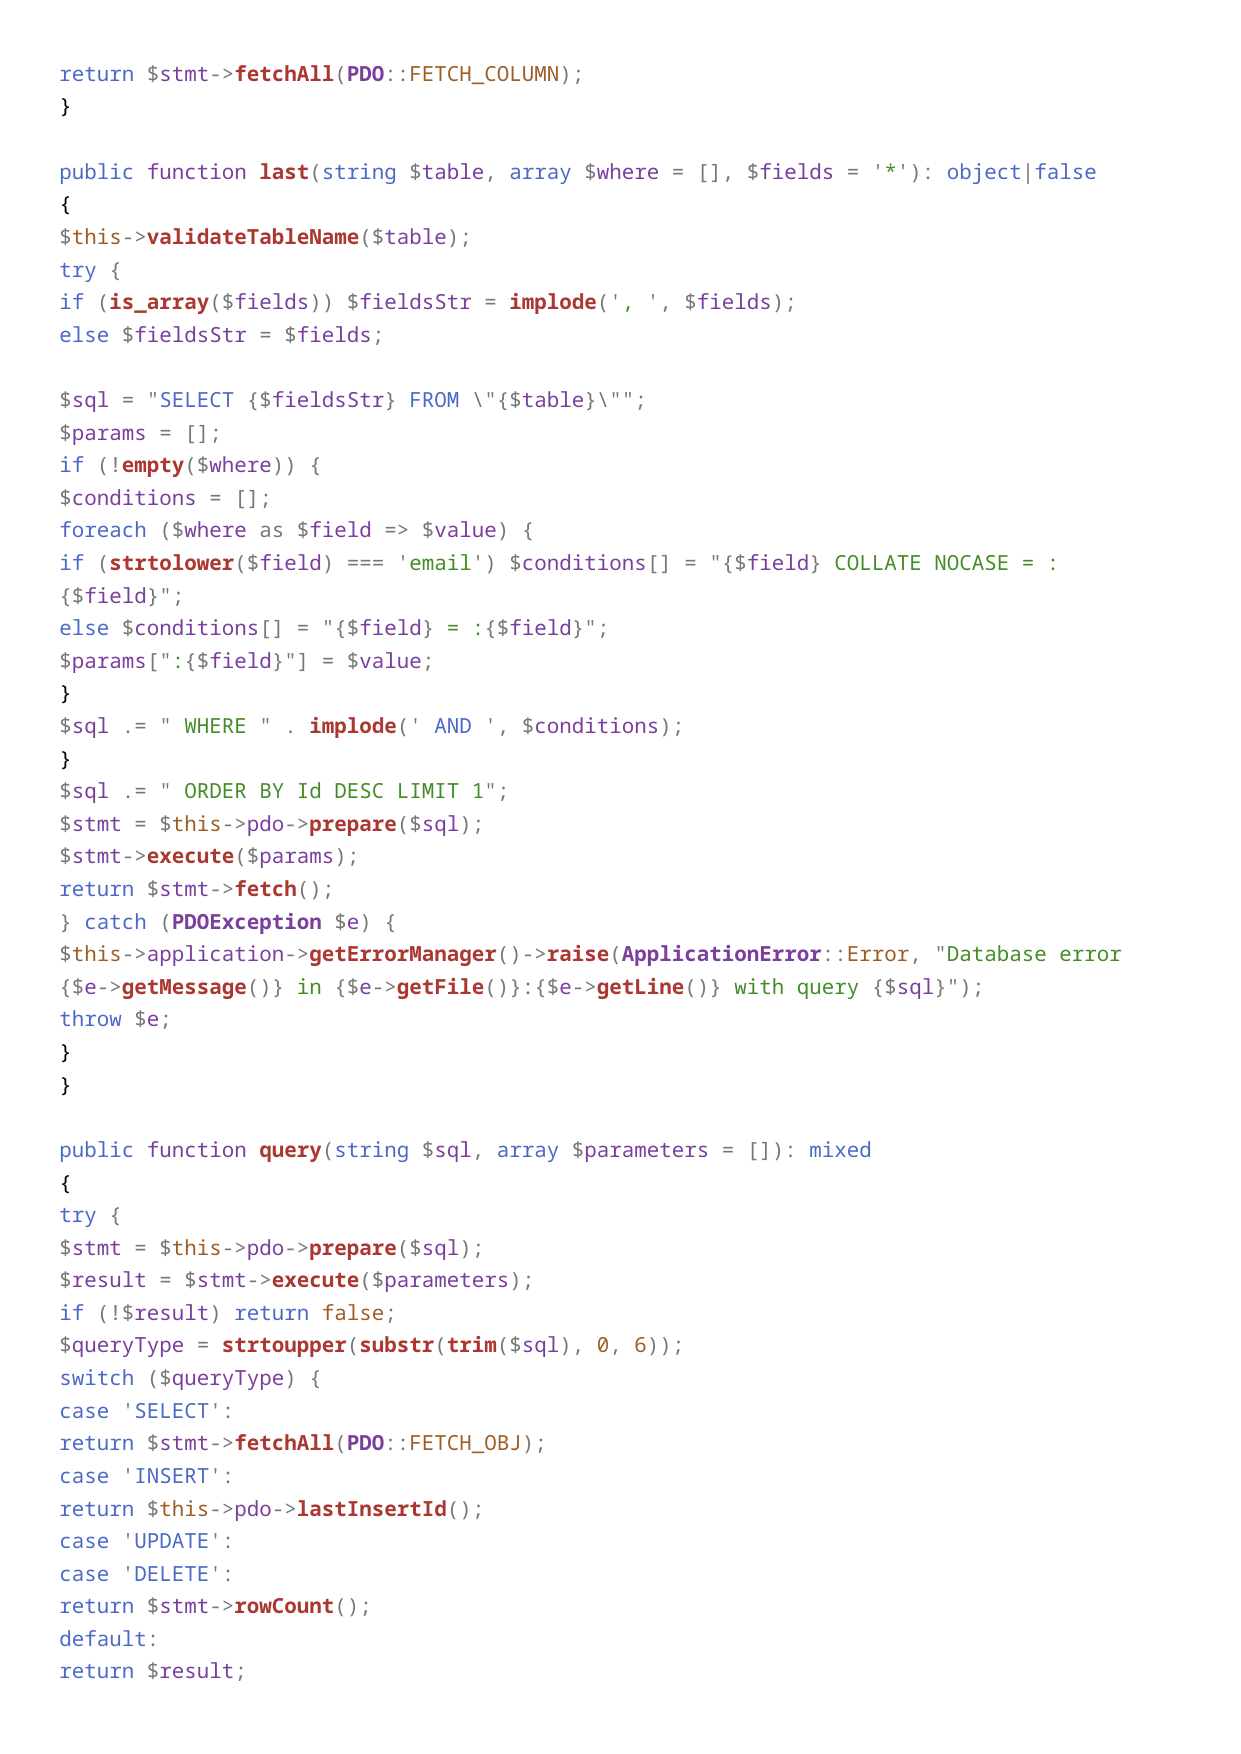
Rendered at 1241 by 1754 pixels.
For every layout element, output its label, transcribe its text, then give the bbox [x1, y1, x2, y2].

text } [59, 1070, 1181, 1098]
text else $conditions[] = "{$field} = :{$field}"; [59, 613, 1181, 642]
text $sql .= " ORDER BY Id DESC LIMIT 1"; [59, 776, 1181, 805]
text foreach ($where as $field => $value) { [59, 516, 1181, 544]
text $stmt = $this->pdo->prepare($sql); [59, 809, 1181, 837]
text if (is_array($fields)) $fieldsStr = implode(', ', $fields); [59, 287, 1181, 316]
text $queryType = strtoupper(substr(trim($sql), 0, 6)); [59, 1331, 1181, 1359]
text { [59, 1168, 1181, 1196]
text } catch (PDOException $e) { [59, 907, 1181, 935]
text $stmt = $this->pdo->prepare($sql); [59, 1233, 1181, 1261]
text return $this->pdo->lastInsertId(); [59, 1494, 1181, 1522]
text case 'INSERT': [59, 1461, 1181, 1489]
text default: [59, 1624, 1181, 1652]
text } [59, 678, 1181, 707]
text if (!$result) return false; [59, 1298, 1181, 1326]
text try { [59, 1200, 1181, 1229]
text return $stmt->fetchAll(PDO::FETCH_COLUMN); [59, 59, 1181, 87]
text $stmt->execute($params); [59, 842, 1181, 870]
text $this->application->getErrorManager()->raise(ApplicationError::Error, "Database error {$e->getMessage()} in {$e->getFile()}:{$e->getLine()} with query {$sql}"); [59, 939, 1181, 1000]
text return $stmt->fetchAll(PDO::FETCH_OBJ); [59, 1428, 1181, 1457]
text $result = $stmt->execute($parameters); [59, 1265, 1181, 1294]
text case 'UPDATE': [59, 1526, 1181, 1555]
text throw $e; [59, 1004, 1181, 1033]
text $sql .= " WHERE " . implode(' AND ', $conditions); [59, 711, 1181, 739]
text $params = []; [59, 418, 1181, 446]
text public function query(string $sql, array $parameters = []): mixed [59, 1135, 1181, 1163]
text else $fieldsStr = $fields; [59, 320, 1181, 348]
text $sql = "SELECT {$fieldsStr} FROM \"{$table}\""; [59, 385, 1181, 413]
text $this->validateTableName($table); [59, 222, 1181, 251]
text return $result; [59, 1657, 1181, 1685]
text return $stmt->rowCount(); [59, 1591, 1181, 1620]
text case 'SELECT': [59, 1396, 1181, 1424]
text $params[":{$field}"] = $value; [59, 646, 1181, 674]
text if (strtolower($field) === 'email') $conditions[] = "{$field} COLLATE NOCASE = :{$field}"; [59, 548, 1181, 609]
text { [59, 189, 1181, 218]
text switch ($queryType) { [59, 1363, 1181, 1392]
text try { [59, 255, 1181, 283]
text } [59, 1037, 1181, 1066]
text $conditions = []; [59, 483, 1181, 511]
text if (!empty($where)) { [59, 450, 1181, 479]
text } [59, 92, 1181, 120]
text case 'DELETE': [59, 1559, 1181, 1587]
text public function last(string $table, array $where = [], $fields = '*'): object|false [59, 157, 1181, 185]
text return $stmt->fetch(); [59, 874, 1181, 903]
text } [59, 744, 1181, 772]
